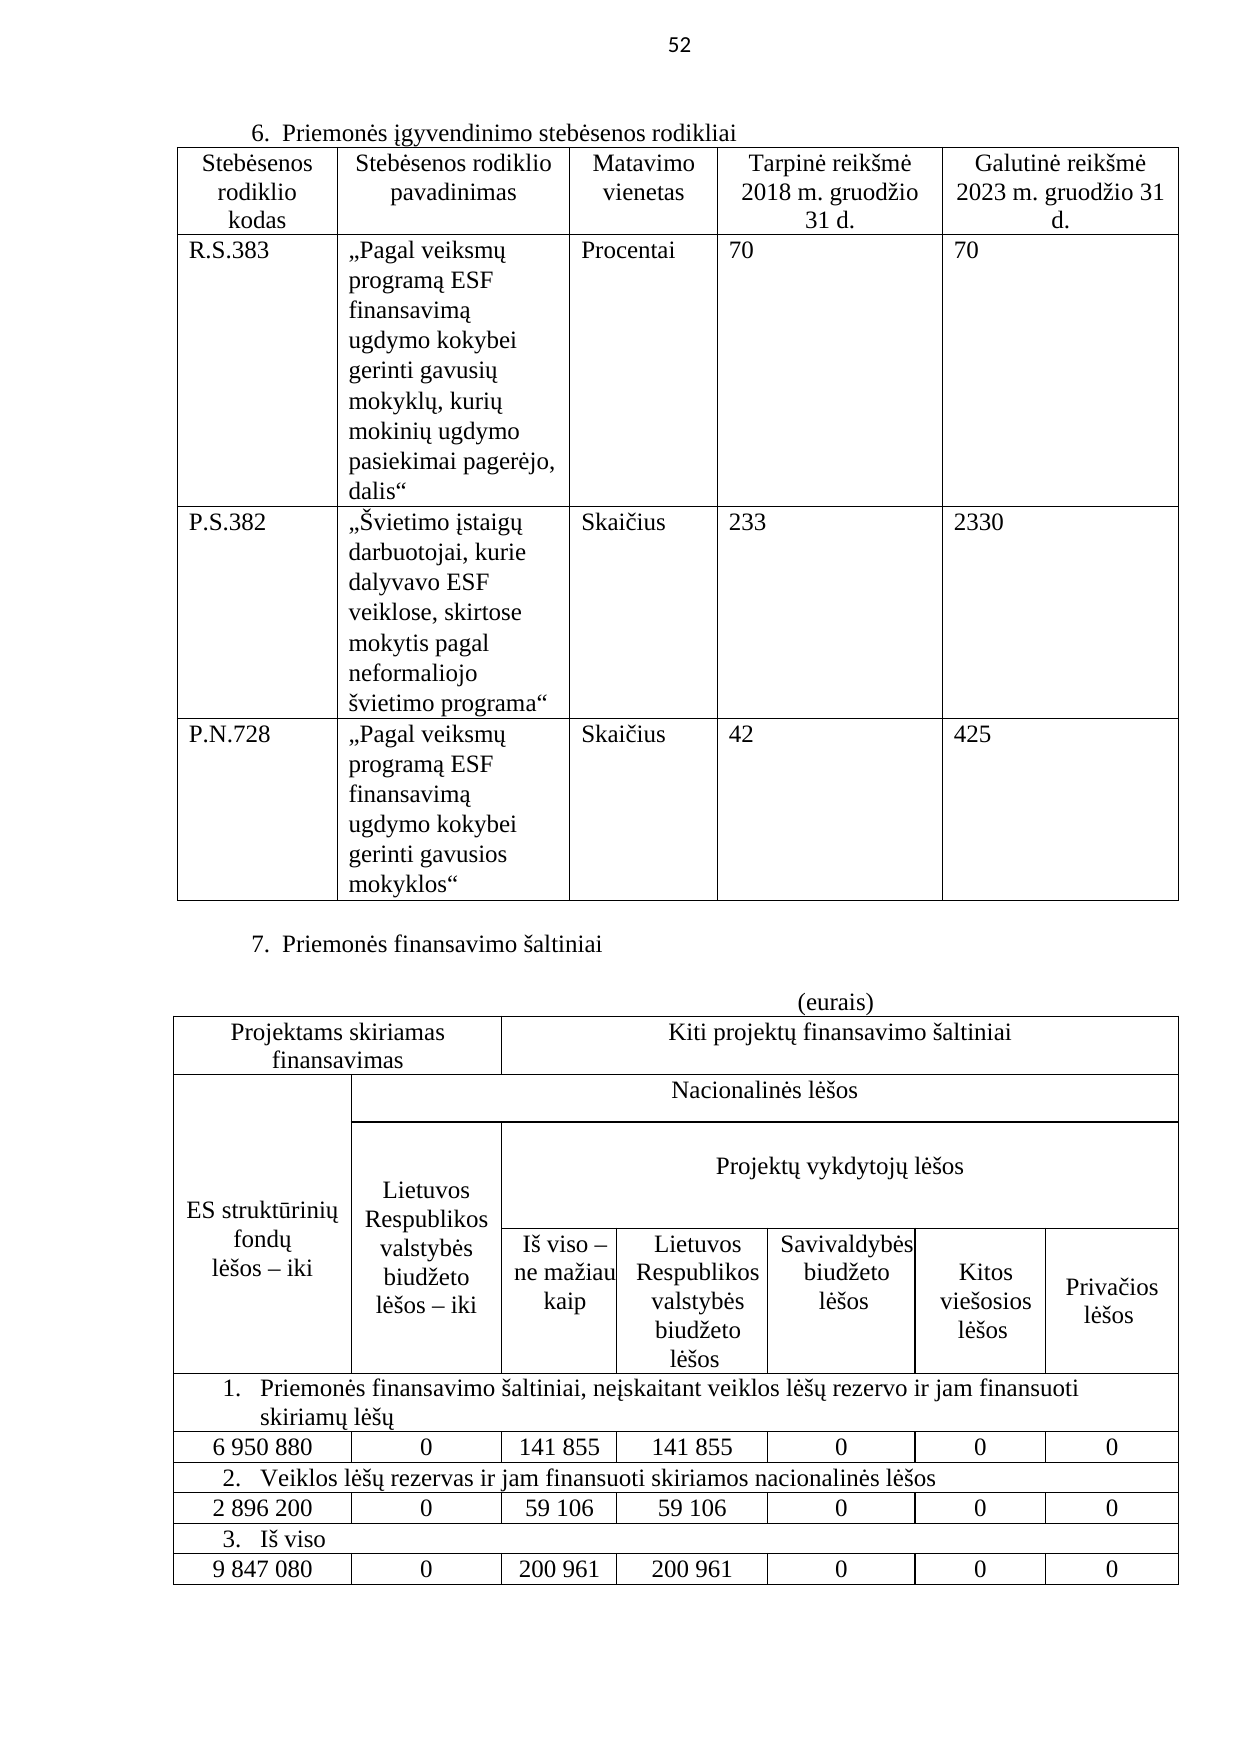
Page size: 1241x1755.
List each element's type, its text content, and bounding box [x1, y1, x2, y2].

table_header Matavimo vienetas [570, 148, 717, 234]
text 7. Priemonės finansavimo šaltiniai [251, 929, 1181, 958]
table_cell 233 [718, 507, 942, 718]
table_cell 59 106 [617, 1493, 767, 1523]
table_cell „Pagal veiksmų programą ESF finansavimą ugdymo kokybei gerinti gavusių mokyklų, kurių mokinių ugdymo pasiekimai pagerėjo, dalis“ [338, 235, 569, 506]
table_cell 0 [916, 1554, 1045, 1584]
table_cell 59 106 [502, 1493, 616, 1523]
table_cell 1. Priemonės finansavimo šaltiniai, neįskaitant veiklos lėšų rezervo ir jam finansuoti skiriamų lėšų [174, 1374, 1178, 1431]
table_cell Lietuvos Respublikos valstybės biudžeto lėšos – iki [352, 1123, 501, 1372]
table_header Tarpinė reikšmė 2018 m. gruodžio 31 d. [718, 148, 942, 234]
table_cell Iš viso – ne mažiau kaip [502, 1229, 616, 1372]
table_cell P.S.382 [178, 507, 337, 718]
table_cell ES struktūrinių fondų lėšos – iki [174, 1075, 351, 1372]
table_cell R.S.383 [178, 235, 337, 506]
table_cell 200 961 [617, 1554, 767, 1584]
table_cell 0 [768, 1493, 914, 1523]
table_header Stebėsenos rodiklio kodas [178, 148, 337, 234]
table_cell Procentai [570, 235, 717, 506]
table_cell „Švietimo įstaigų darbuotojai, kurie dalyvavo ESF veiklose, skirtose mokytis pagal neformaliojo švietimo programa“ [338, 507, 569, 718]
table_cell Kitos viešosios lėšos [916, 1229, 1045, 1372]
table_cell 3. Iš viso [174, 1524, 1178, 1553]
table_cell 141 855 [502, 1432, 616, 1462]
table_cell 0 [916, 1493, 1045, 1523]
table_cell Lietuvos Respublikos valstybės biudžeto lėšos [617, 1229, 767, 1372]
table_cell 141 855 [617, 1432, 767, 1462]
table_cell 0 [1046, 1493, 1178, 1523]
table_cell 200 961 [502, 1554, 616, 1584]
table_cell 425 [943, 719, 1178, 899]
table_cell Skaičius [570, 719, 717, 899]
table_cell 0 [352, 1554, 501, 1584]
table_cell 0 [1046, 1432, 1178, 1462]
table_cell 9 847 080 [174, 1554, 351, 1584]
table_cell P.N.728 [178, 719, 337, 899]
table_cell Savivaldybės biudžeto lėšos [768, 1229, 914, 1372]
table_cell 0 [1046, 1554, 1178, 1584]
table_cell 0 [768, 1554, 914, 1584]
table_cell 42 [718, 719, 942, 899]
table_cell 0 [768, 1432, 914, 1462]
table_cell 70 [718, 235, 942, 506]
table_cell Projektų vykdytojų lėšos [502, 1123, 1178, 1228]
table_cell 70 [943, 235, 1178, 506]
text 6. Priemonės įgyvendinimo stebėsenos rodikliai [251, 118, 1181, 147]
table_cell „Pagal veiksmų programą ESF finansavimą ugdymo kokybei gerinti gavusios mokyklos“ [338, 719, 569, 899]
table_header Stebėsenos rodiklio pavadinimas [338, 148, 569, 234]
text (eurais) [177, 987, 904, 1016]
table_cell Skaičius [570, 507, 717, 718]
table_cell Nacionalinės lėšos [352, 1075, 1178, 1121]
table_cell 2 896 200 [174, 1493, 351, 1523]
table_cell Privačios lėšos [1046, 1229, 1178, 1372]
table_cell 2330 [943, 507, 1178, 718]
table_cell 0 [916, 1432, 1045, 1462]
table_cell 0 [352, 1493, 501, 1523]
table_cell 6 950 880 [174, 1432, 351, 1462]
table_header Galutinė reikšmė 2023 m. gruodžio 31 d. [943, 148, 1178, 234]
table_header Projektams skiriamas finansavimas [174, 1017, 501, 1074]
table_cell 2. Veiklos lėšų rezervas ir jam finansuoti skiriamos nacionalinės lėšos [174, 1463, 1178, 1492]
table_header Kiti projektų finansavimo šaltiniai [502, 1017, 1178, 1074]
table_cell 0 [352, 1432, 501, 1462]
